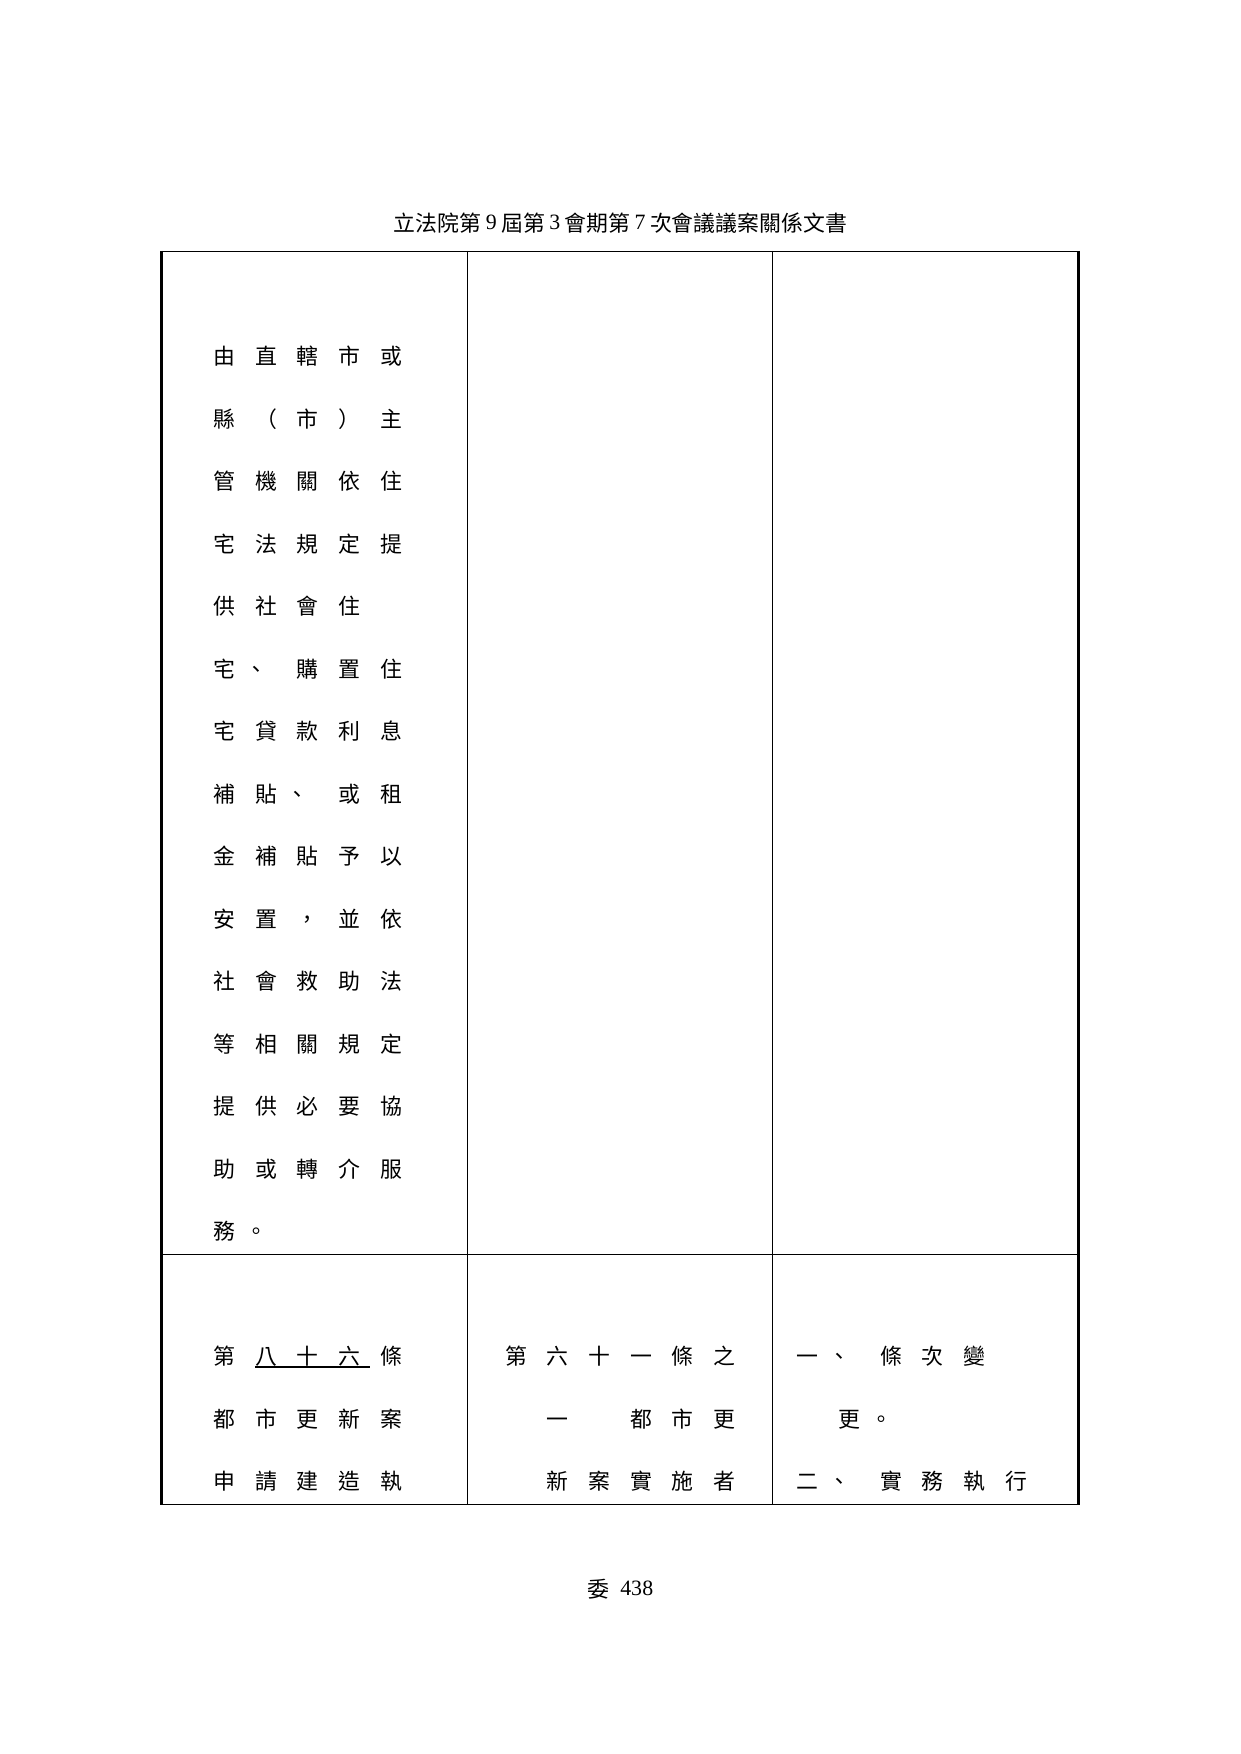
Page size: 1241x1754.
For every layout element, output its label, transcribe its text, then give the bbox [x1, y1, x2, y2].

table_cell 由直轄市或縣（市）主管機關依住宅法規定提供社會住宅、購置住宅貸款利息補貼、或租金補貼予以安置，並依社會救助法等相關規定提供必要協助或轉介服務。 [163, 252, 467, 1254]
table_cell [773, 252, 1077, 1254]
table_cell 第八十六條 都市更新案申請建造執 [163, 1255, 467, 1504]
table_cell [468, 252, 772, 1254]
table_cell 第六十一條之一 都市更新案實施者 [468, 1255, 772, 1504]
table_cell 一、條次變更。 二、實務執行 [773, 1255, 1077, 1504]
